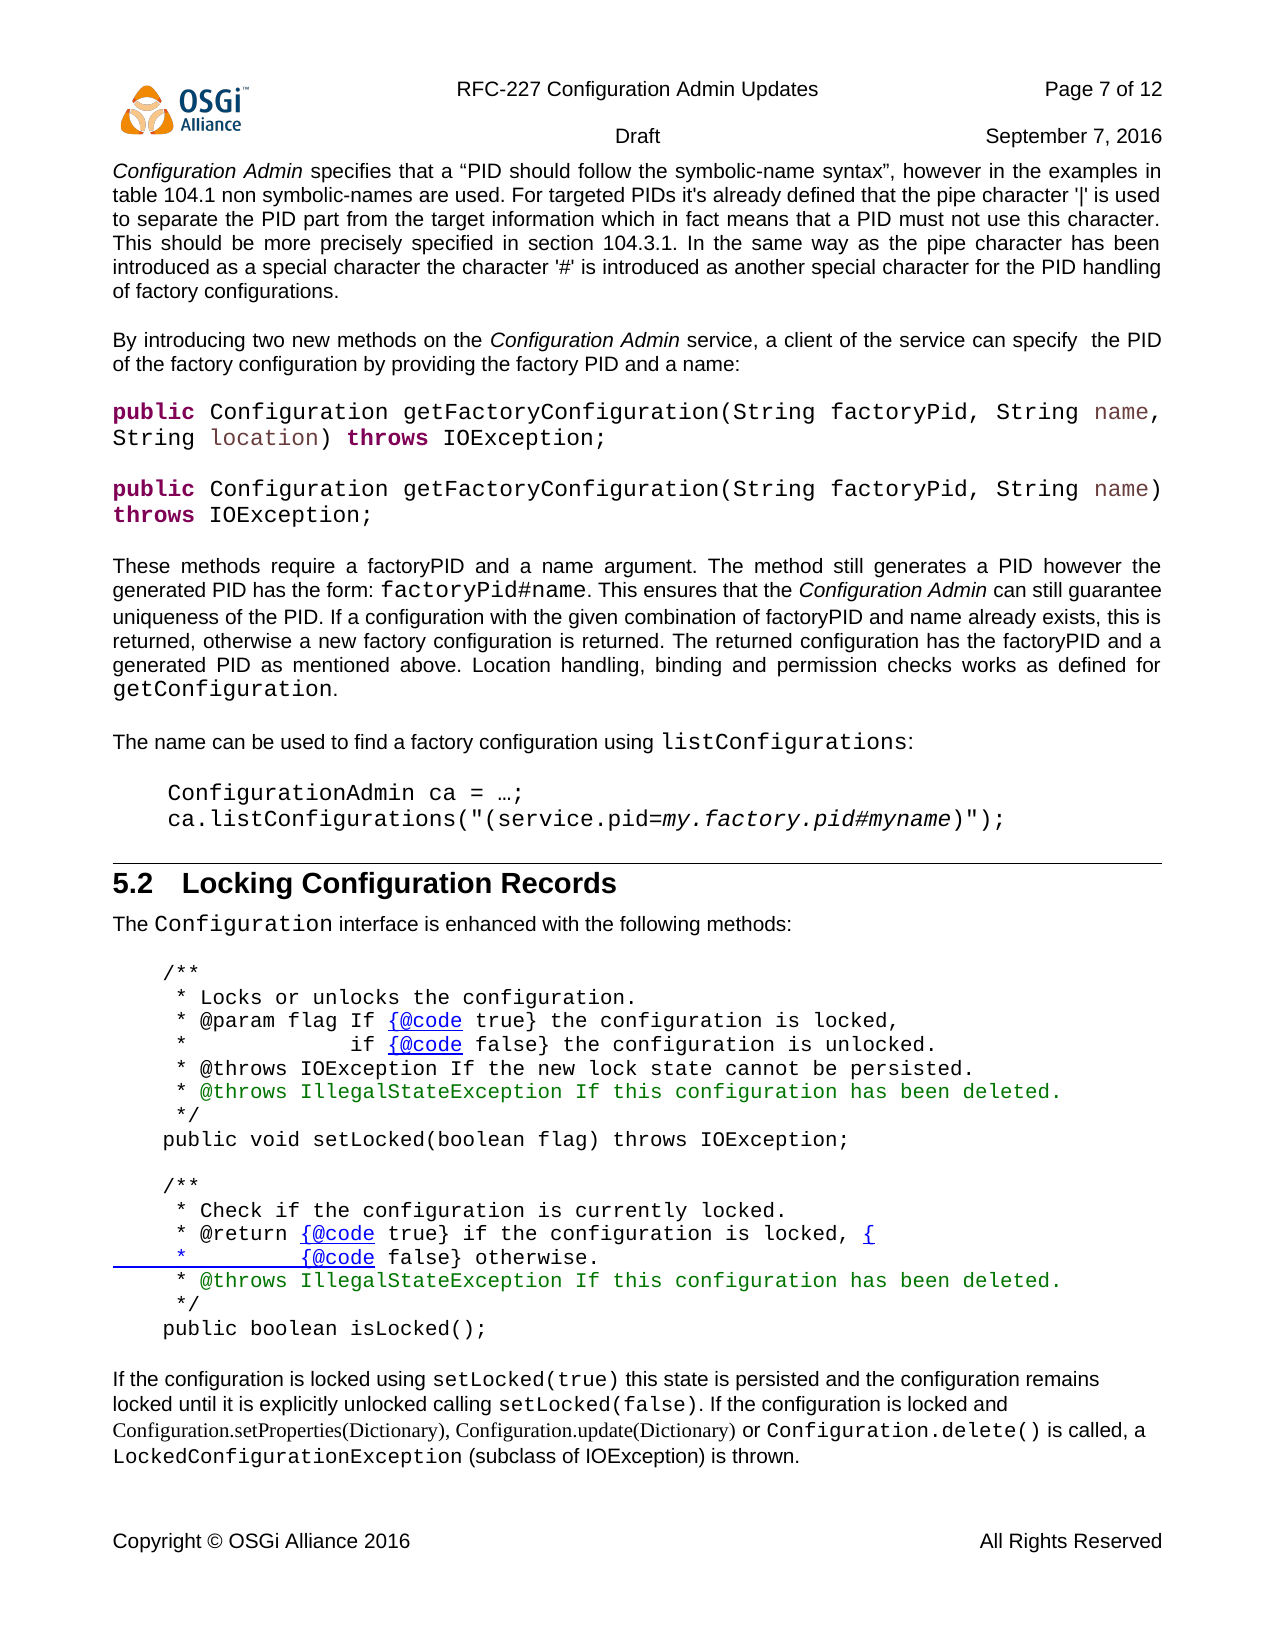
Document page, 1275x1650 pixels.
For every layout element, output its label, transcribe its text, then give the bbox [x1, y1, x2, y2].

text public Configuration getFactoryConfiguration(String factoryPid, String name, String location) throws IOException; [112, 401, 1162, 452]
text The name can be used to find a factory configuration using listConfigurations: [112, 728, 1162, 756]
picture [113, 78, 257, 142]
subtitle Locking Configuration Records [112, 864, 1162, 899]
text If the configuration is locked using setLocked(true) this state is persisted and the configuration remains locked until it is explicitly unlocked calling setLocked(false). If the configuration is locked and Configuration.setProperties(Dictionary), Configuration.update(Dictionary) or Configuration.delete() is called, a LockedConfigurationException (subclass of IOException) is thrown. [112, 1366, 1162, 1470]
text By introducing two new methods on the Configuration Admin service, a client of the service can specify the PID of the factory configuration by providing the factory PID and a name: [112, 328, 1162, 376]
text public Configuration getFactoryConfiguration(String factoryPid, String name) throws IOException; [112, 477, 1162, 529]
text These methods require a factoryPID and a name argument. The method still generates a PID however the generated PID has the form: factoryPid#name. This ensures that the Configuration Admin can still guarantee uniqueness of the PID. If a configuration with the given combination of factoryPID and name already exists, this is returned, otherwise a new factory configuration is returned. The returned configuration has the factoryPID and a generated PID as mentioned above. Location handling, binding and permission checks works as defined for getConfiguration. [112, 554, 1162, 703]
text The Configuration interface is enhanced with the following methods: [112, 912, 1162, 938]
text Configuration Admin specifies that a “PID should follow the symbolic-name syntax”, however in the examples in table 104.1 non symbolic-names are used. For targeted PIDs it's already defined that the pipe character '|' is used to separate the PID part from the target information which in fact means that a PID must not use this character. This should be more precisely specified in section 104.3.1. In the same way as the pipe character has been introduced as a special character the character '#' is introduced as another special character for the PID handling of factory configurations. [112, 159, 1162, 303]
text /** * Locks or unlocks the configuration. * @param flag If {@code true} the configuration is locked, * if {@code false} the configuration is unlocked. * @throws IOException If the new lock state cannot be persisted. * @throws IllegalStateException If this configuration has been deleted. */ public void setLocked(boolean flag) throws IOException; /** * Check if the configuration is currently locked. * @return {@code true} if the configuration is locked, { * {@code false} otherwise. * @throws IllegalStateException If this configuration has been deleted. */ public boolean isLocked(); [112, 963, 1162, 1341]
text ConfigurationAdmin ca = …; ca.listConfigurations("(service.pid=my.factory.pid#myname)"); [112, 781, 1162, 833]
